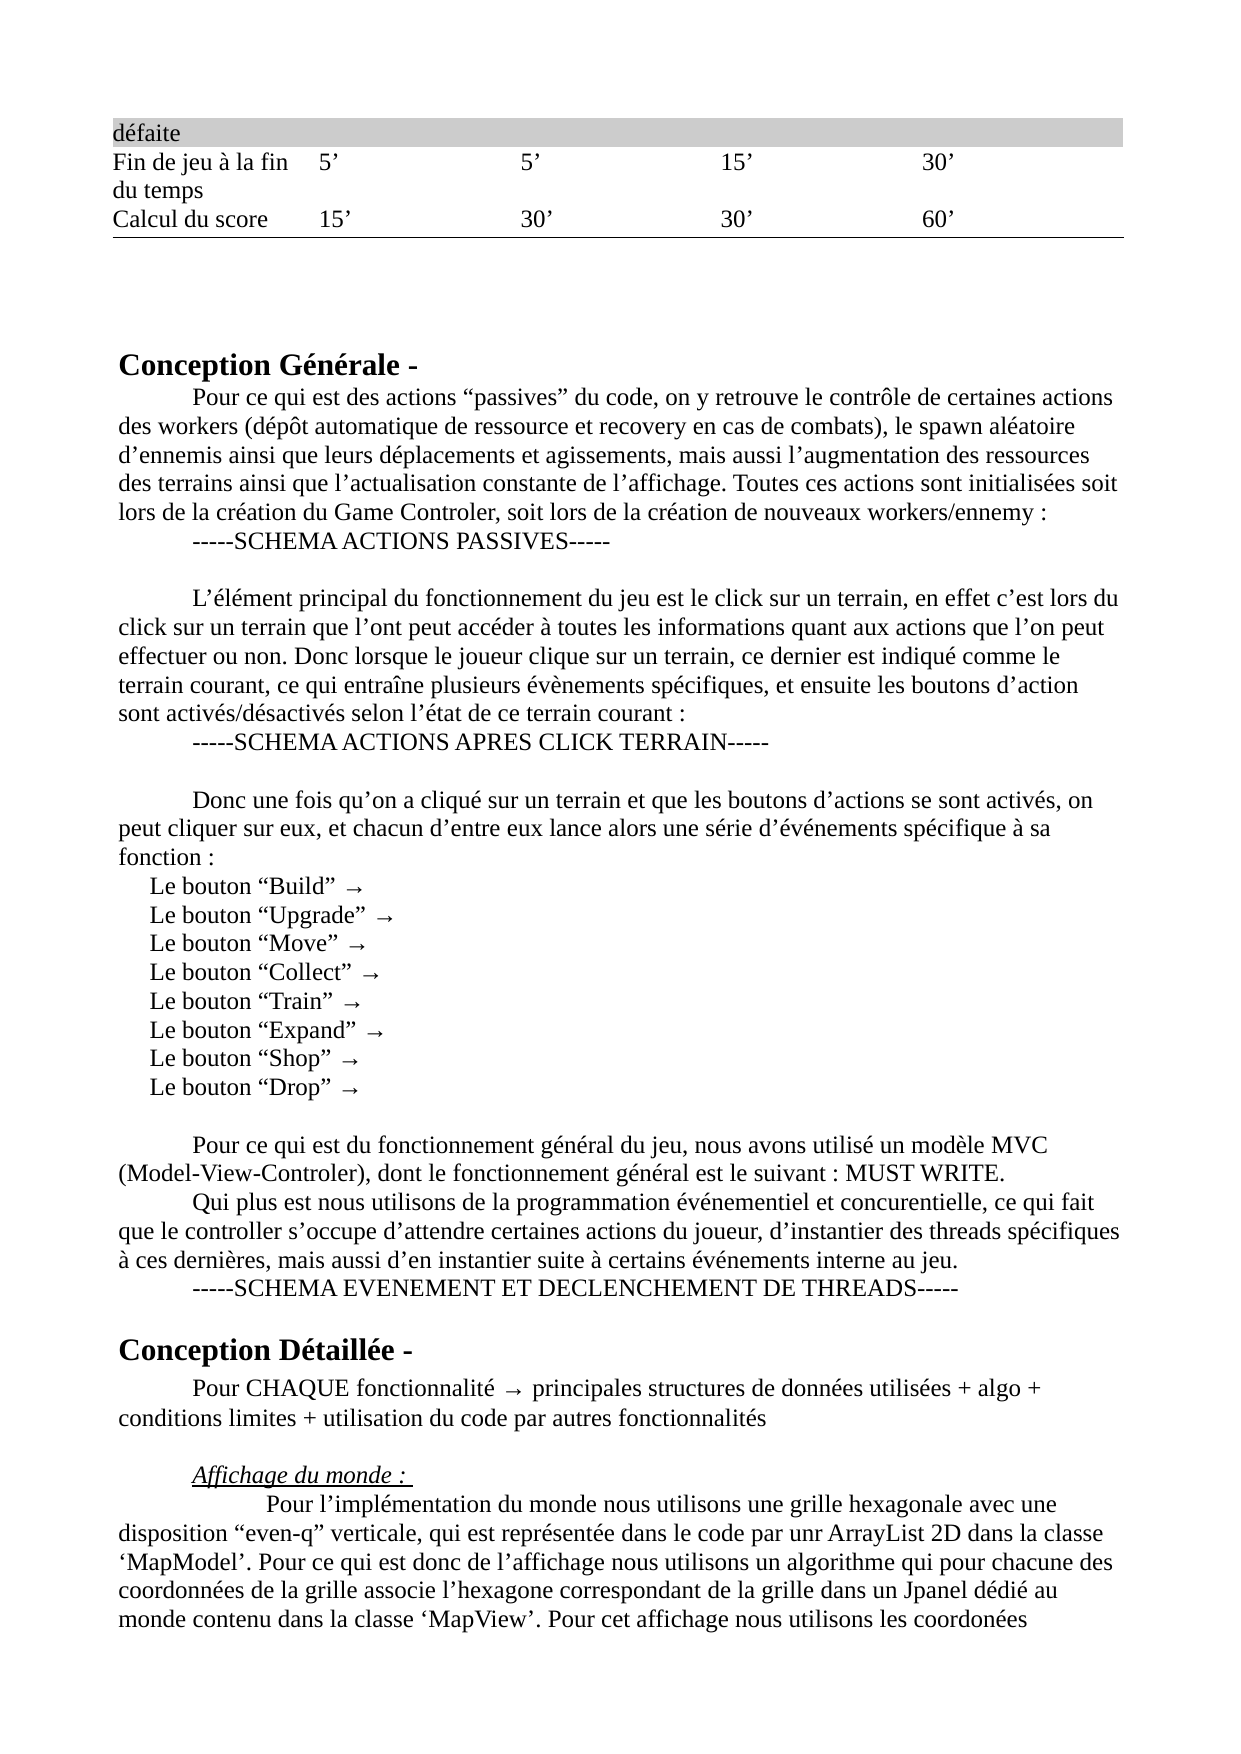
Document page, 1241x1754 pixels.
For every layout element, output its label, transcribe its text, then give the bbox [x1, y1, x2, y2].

text Pour l’implémentation du monde nous utilisons une grille hexagonale avec une disposition “even-q” verticale, qui est représentée dans le code par unr ArrayList 2D dans la classe ‘MapModel’. Pour ce qui est donc de l’affichage nous utilisons un algorithme qui pour chacune des coordonnées de la grille associe l’hexagone correspondant de la grille dans un Jpanel dédié au monde contenu dans la classe ‘MapView’. Pour cet affichage nous utilisons les coordonées [118, 1489, 1122, 1633]
text Le bouton “Build” → [118, 871, 1122, 900]
text -----SCHEMA ACTIONS PASSIVES----- [118, 526, 1122, 555]
text -----SCHEMA EVENEMENT ET DECLENCHEMENT DE THREADS----- [118, 1273, 1122, 1302]
text Pour CHAQUE fonctionnalité → principales structures de données utilisées + algo + conditions limites + utilisation du code par autres fonctionnalités [118, 1367, 1122, 1432]
text Conception Générale - [118, 346, 1122, 382]
table_cell défaite [113, 118, 319, 147]
table_cell [319, 118, 520, 147]
table_cell Calcul du score [113, 204, 319, 237]
text Le bouton “Expand” → [118, 1015, 1122, 1043]
table_cell 30’ [520, 204, 720, 237]
text Conception Détaillée - [118, 1331, 1122, 1367]
table_cell 30’ [922, 147, 1123, 204]
text -----SCHEMA ACTIONS APRES CLICK TERRAIN----- [118, 727, 1122, 756]
text Le bouton “Move” → [118, 928, 1122, 957]
text L’élément principal du fonctionnement du jeu est le click sur un terrain, en effet c’est lors du click sur un terrain que l’ont peut accéder à toutes les informations quant aux actions que l’on peut effectuer ou non. Donc lorsque le joueur clique sur un terrain, ce dernier est indiqué comme le terrain courant, ce qui entraîne plusieurs évènements spécifiques, et ensuite les boutons d’action sont activés/désactivés selon l’état de ce terrain courant : [118, 583, 1122, 727]
text Pour ce qui est des actions “passives” du code, on y retrouve le contrôle de certaines actions des workers (dépôt automatique de ressource et recovery en cas de combats), le spawn aléatoire d’ennemis ainsi que leurs déplacements et agissements, mais aussi l’augmentation des ressources des terrains ainsi que l’actualisation constante de l’affichage. Toutes ces actions sont initialisées soit lors de la création du Game Controler, soit lors de la création de nouveaux workers/ennemy : [118, 382, 1122, 526]
text Qui plus est nous utilisons de la programmation événementiel et concurentielle, ce qui fait que le controller s’occupe d’attendre certaines actions du joueur, d’instantier des threads spécifiques à ces dernières, mais aussi d’en instantier suite à certains événements interne au jeu. [118, 1187, 1122, 1273]
table_cell Fin de jeu à la fin du temps [113, 147, 319, 204]
text Le bouton “Drop” → [118, 1072, 1122, 1101]
table_cell 15’ [319, 204, 520, 237]
text Donc une fois qu’on a cliqué sur un terrain et que les boutons d’actions se sont activés, on peut cliquer sur eux, et chacun d’entre eux lance alors une série d’événements spécifique à sa fonction : [118, 785, 1122, 871]
text Le bouton “Shop” → [118, 1043, 1122, 1072]
table_cell 60’ [922, 204, 1123, 237]
table_cell [720, 118, 922, 147]
text Le bouton “Collect” → [118, 957, 1122, 986]
table_cell [922, 118, 1123, 147]
text Pour ce qui est du fonctionnement général du jeu, nous avons utilisé un modèle MVC (Model-View-Controler), dont le fonctionnement général est le suivant : MUST WRITE. [118, 1130, 1122, 1187]
table_cell 5’ [319, 147, 520, 204]
table_cell 15’ [720, 147, 922, 204]
table_cell [520, 118, 720, 147]
text Le bouton “Train” → [118, 986, 1122, 1015]
table_cell 5’ [520, 147, 720, 204]
text Affichage du monde : [118, 1460, 1122, 1489]
table_cell 30’ [720, 204, 922, 237]
text Le bouton “Upgrade” → [118, 900, 1122, 928]
